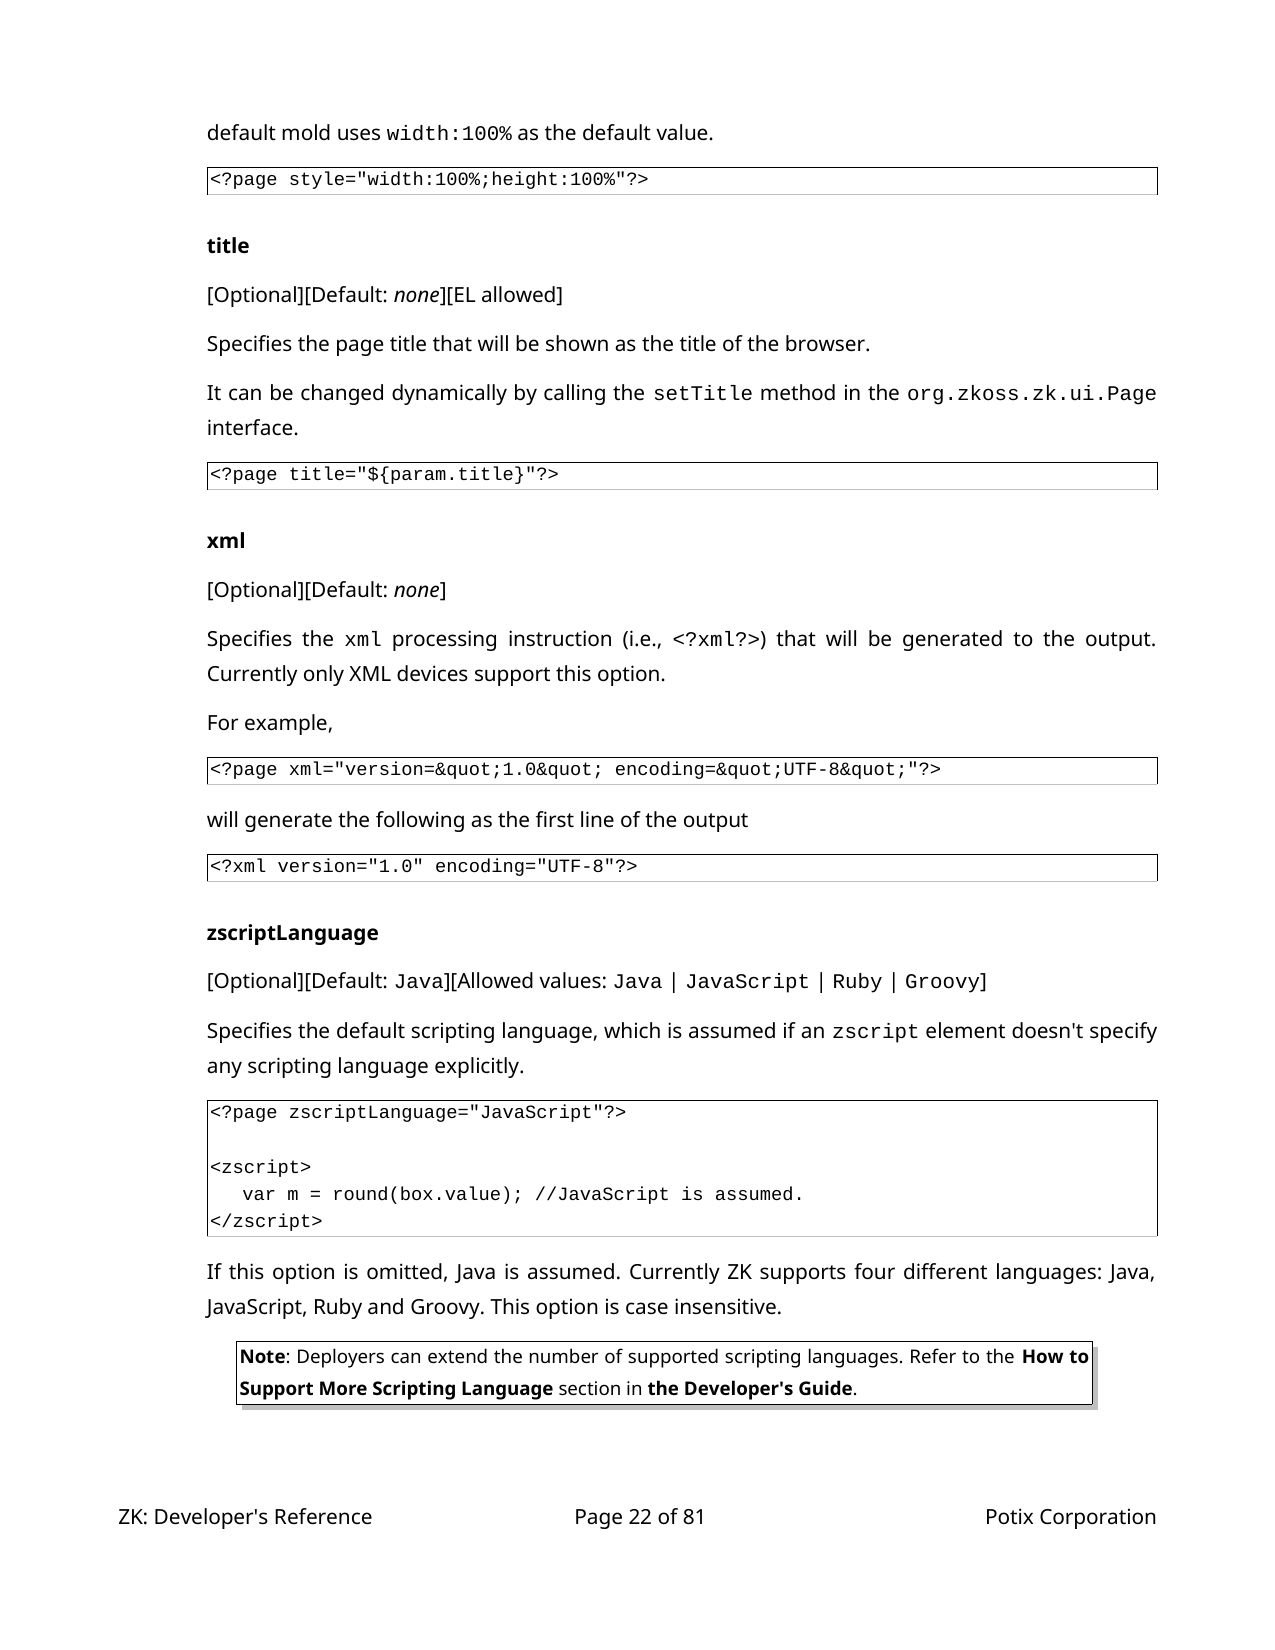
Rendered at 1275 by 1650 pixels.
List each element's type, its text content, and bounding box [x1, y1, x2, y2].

text <?xml version="1.0" encoding="UTF-8"?> [208, 855, 1157, 881]
text For example, [207, 708, 1157, 736]
subtitle title [207, 231, 1157, 259]
text Specifies the default scripting language, which is assumed if an zscript element doesn't specify any scripting language explicitly. [207, 1016, 1157, 1079]
text Note: Deployers can extend the number of supported scripting languages. Refer to the How to Support More Scripting Language section in the Developer's Guide. [237, 1342, 1092, 1404]
text It can be changed dynamically by calling the setTitle method in the org.zkoss.zk.ui.Page interface. [207, 378, 1157, 442]
text <?page xml="version=&quot;1.0&quot; encoding=&quot;UTF-8&quot;"?> [208, 758, 1157, 784]
text will generate the following as the first line of the output [207, 805, 1157, 833]
text <?page title="${param.title}"?> [208, 463, 1157, 489]
text [Optional][Default: none] [207, 575, 1157, 603]
text Specifies the xml processing instruction (i.e., <?xml?>) that will be generated to the output. Currently only XML devices support this option. [207, 624, 1157, 688]
text </zscript> [208, 1209, 1157, 1236]
text default mold uses width:100% as the default value. [207, 118, 1157, 147]
text var m = round(box.value); //JavaScript is assumed. [208, 1182, 1157, 1206]
text [Optional][Default: none][EL allowed] [207, 280, 1157, 308]
text [Optional][Default: Java][Allowed values: Java | JavaScript | Ruby | Groovy] [207, 967, 1157, 995]
subtitle zscriptLanguage [207, 918, 1157, 946]
text <zscript> [208, 1154, 1157, 1179]
text Specifies the page title that will be shown as the title of the browser. [207, 329, 1157, 357]
subtitle xml [207, 526, 1157, 554]
text If this option is omitted, Java is assumed. Currently ZK supports four different languages: Java, JavaScript, Ruby and Groovy. This option is case insensitive. [207, 1257, 1157, 1320]
text <?page zscriptLanguage="JavaScript"?> [208, 1101, 1157, 1124]
text <?page style="width:100%;height:100%"?> [208, 168, 1157, 194]
